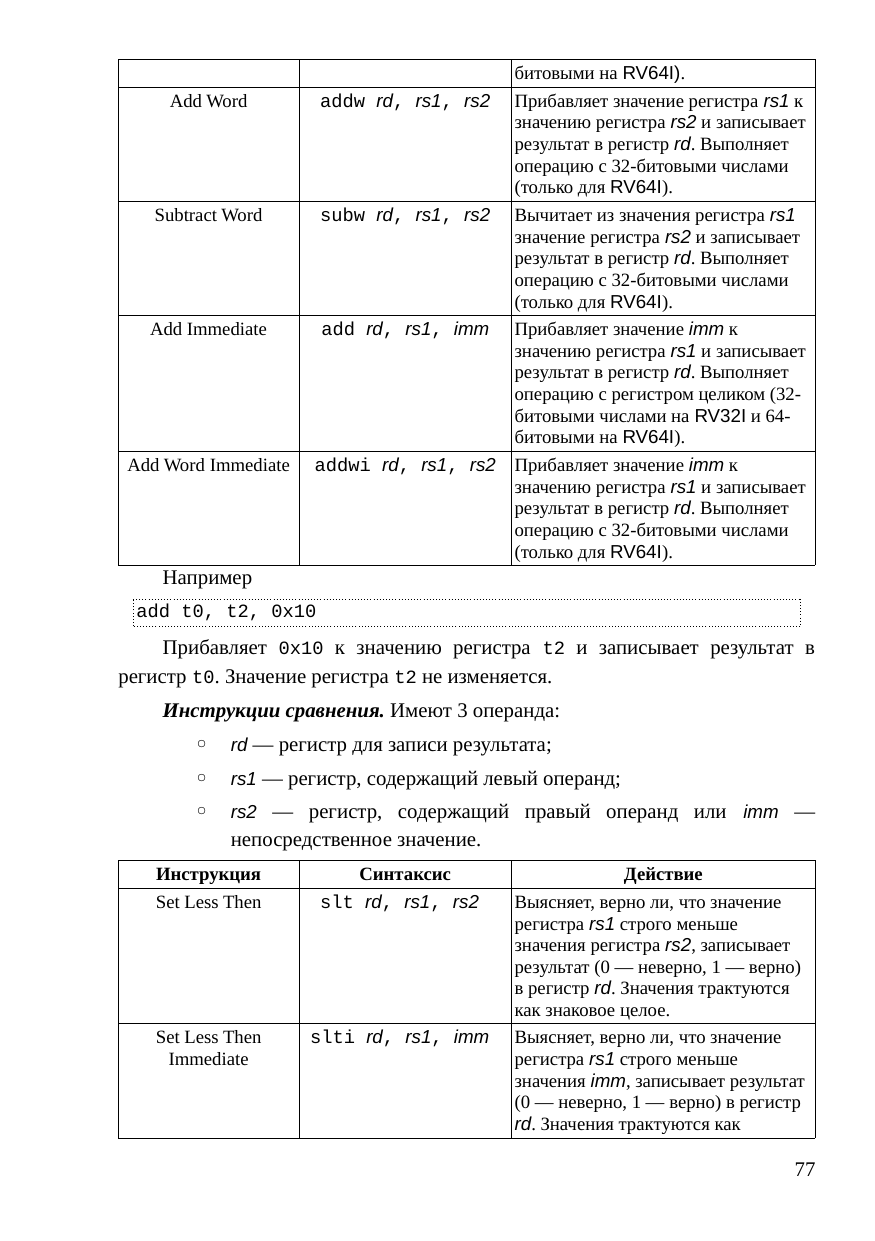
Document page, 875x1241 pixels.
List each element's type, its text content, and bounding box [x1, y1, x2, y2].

table_header Синтаксис [300, 861, 511, 888]
text Прибавляет 0x10 к значению регистра t2 и записывает результат в регистр t0. Значение регистра t2 не изменяется. [118, 635, 815, 689]
table_header Инструкция [119, 861, 299, 888]
table_cell Set Less Then Immediate [119, 1024, 299, 1137]
text Инструкции сравнения. Имеют 3 операнда: [118, 698, 815, 722]
table_cell [119, 60, 299, 87]
table_cell Add Word Immediate [119, 452, 299, 565]
table_cell [300, 60, 511, 87]
table_cell subw rd, rs1, rs2 [300, 202, 511, 315]
table_cell Прибавляет значение imm к значению регистра rs1 и записывает результат в регистр rd. Выполняет операцию с 32-битовыми числами (только для RV64I). [512, 452, 815, 565]
list rd — регистр для записи результата; [193, 732, 815, 756]
table_cell Выясняет, верно ли, что значение регистра rs1 строго меньше значения imm, записывает результат (0 — неверно, 1 — верно) в регистр rd. Значения трактуются как [512, 1024, 815, 1137]
table_cell Add Word [119, 88, 299, 201]
table_cell Прибавляет значение imm к значению регистра rs1 и записывает результат в регистр rd. Выполняет операцию с регистром целиком (32-битовыми числами на RV32I и 64-битовыми на RV64I). [512, 316, 815, 451]
table_cell Add Immediate [119, 316, 299, 451]
table_cell Subtract Word [119, 202, 299, 315]
table_cell addw rd, rs1, rs2 [300, 88, 511, 201]
table_cell битовыми на RV64I). [512, 60, 815, 87]
table_cell slt rd, rs1, rs2 [300, 889, 511, 1023]
list rs1 — регистр, содержащий левый операнд; [193, 766, 815, 789]
table_cell Set Less Then [119, 889, 299, 1023]
table_cell Вычитает из значения регистра rs1 значение регистра rs2 и записывает результат в регистр rd. Выполняет операцию с 32-битовыми числами (только для RV64I). [512, 202, 815, 315]
text add t0, t2, 0x10 [133, 599, 800, 626]
text Например [118, 566, 815, 589]
table_header Действие [512, 861, 815, 888]
table_cell slti rd, rs1, imm [300, 1024, 511, 1137]
table_cell Выясняет, верно ли, что значение регистра rs1 строго меньше значения регистра rs2, записывает результат (0 — неверно, 1 — верно) в регистр rd. Значения трактуются как знаковое целое. [512, 889, 815, 1023]
table_cell Прибавляет значение регистра rs1 к значению регистра rs2 и записывает результат в регистр rd. Выполняет операцию с 32-битовыми числами (только для RV64I). [512, 88, 815, 201]
list rs2 — регистр, содержащий правый операнд или imm — непосредственное значение. [193, 799, 815, 851]
table_cell addwi rd, rs1, rs2 [300, 452, 511, 565]
table_cell add rd, rs1, imm [300, 316, 511, 451]
